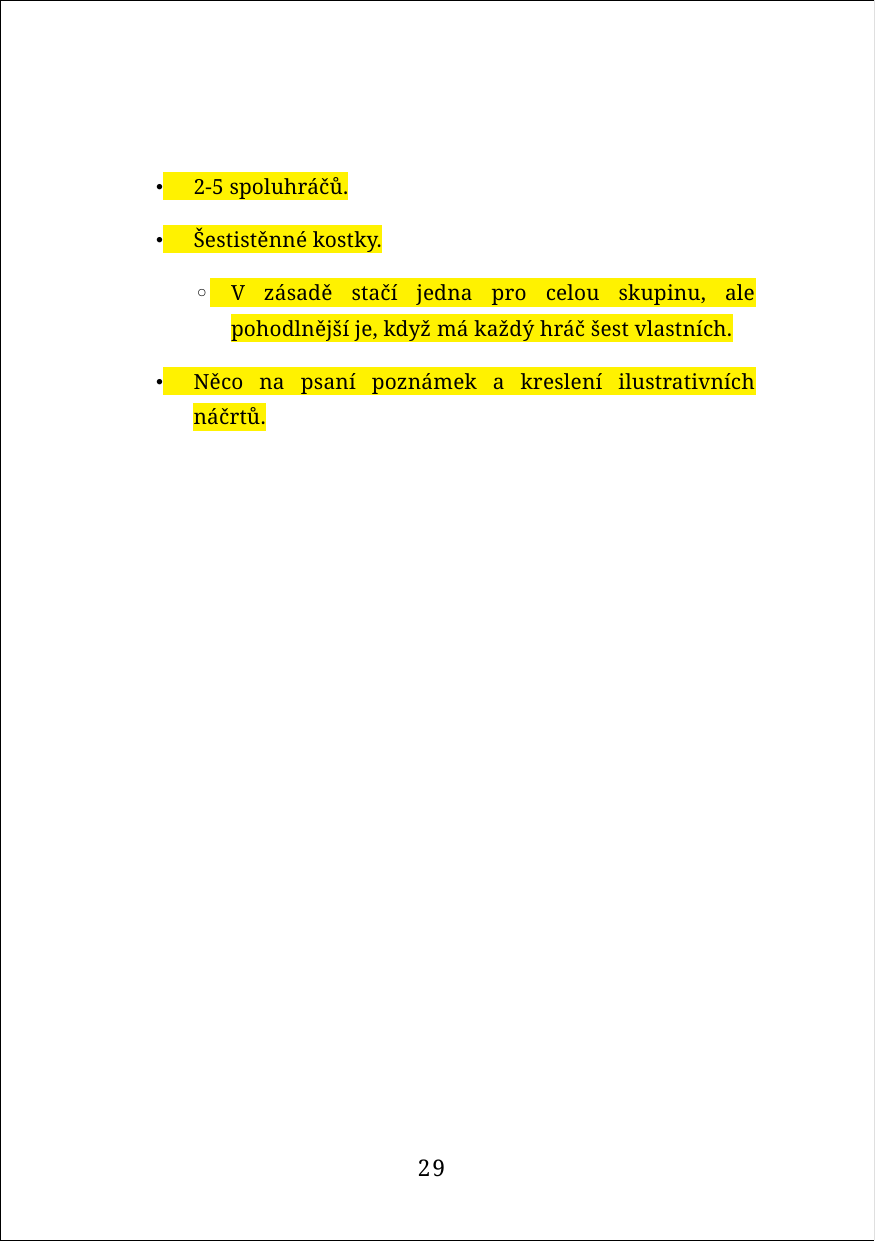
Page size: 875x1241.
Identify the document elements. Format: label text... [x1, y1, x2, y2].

list V⁠ zásadě stačí jedna pro celou skupinu, ale pohodlnější je, když má každý hráč šest vlastních. [193, 278, 756, 342]
list Šestistěnné kostky. [156, 225, 756, 253]
list 2-5 spoluhráčů. [156, 172, 756, 200]
list Něco na psaní poznámek a kreslení ilustrativních náčrtů. [156, 367, 756, 431]
